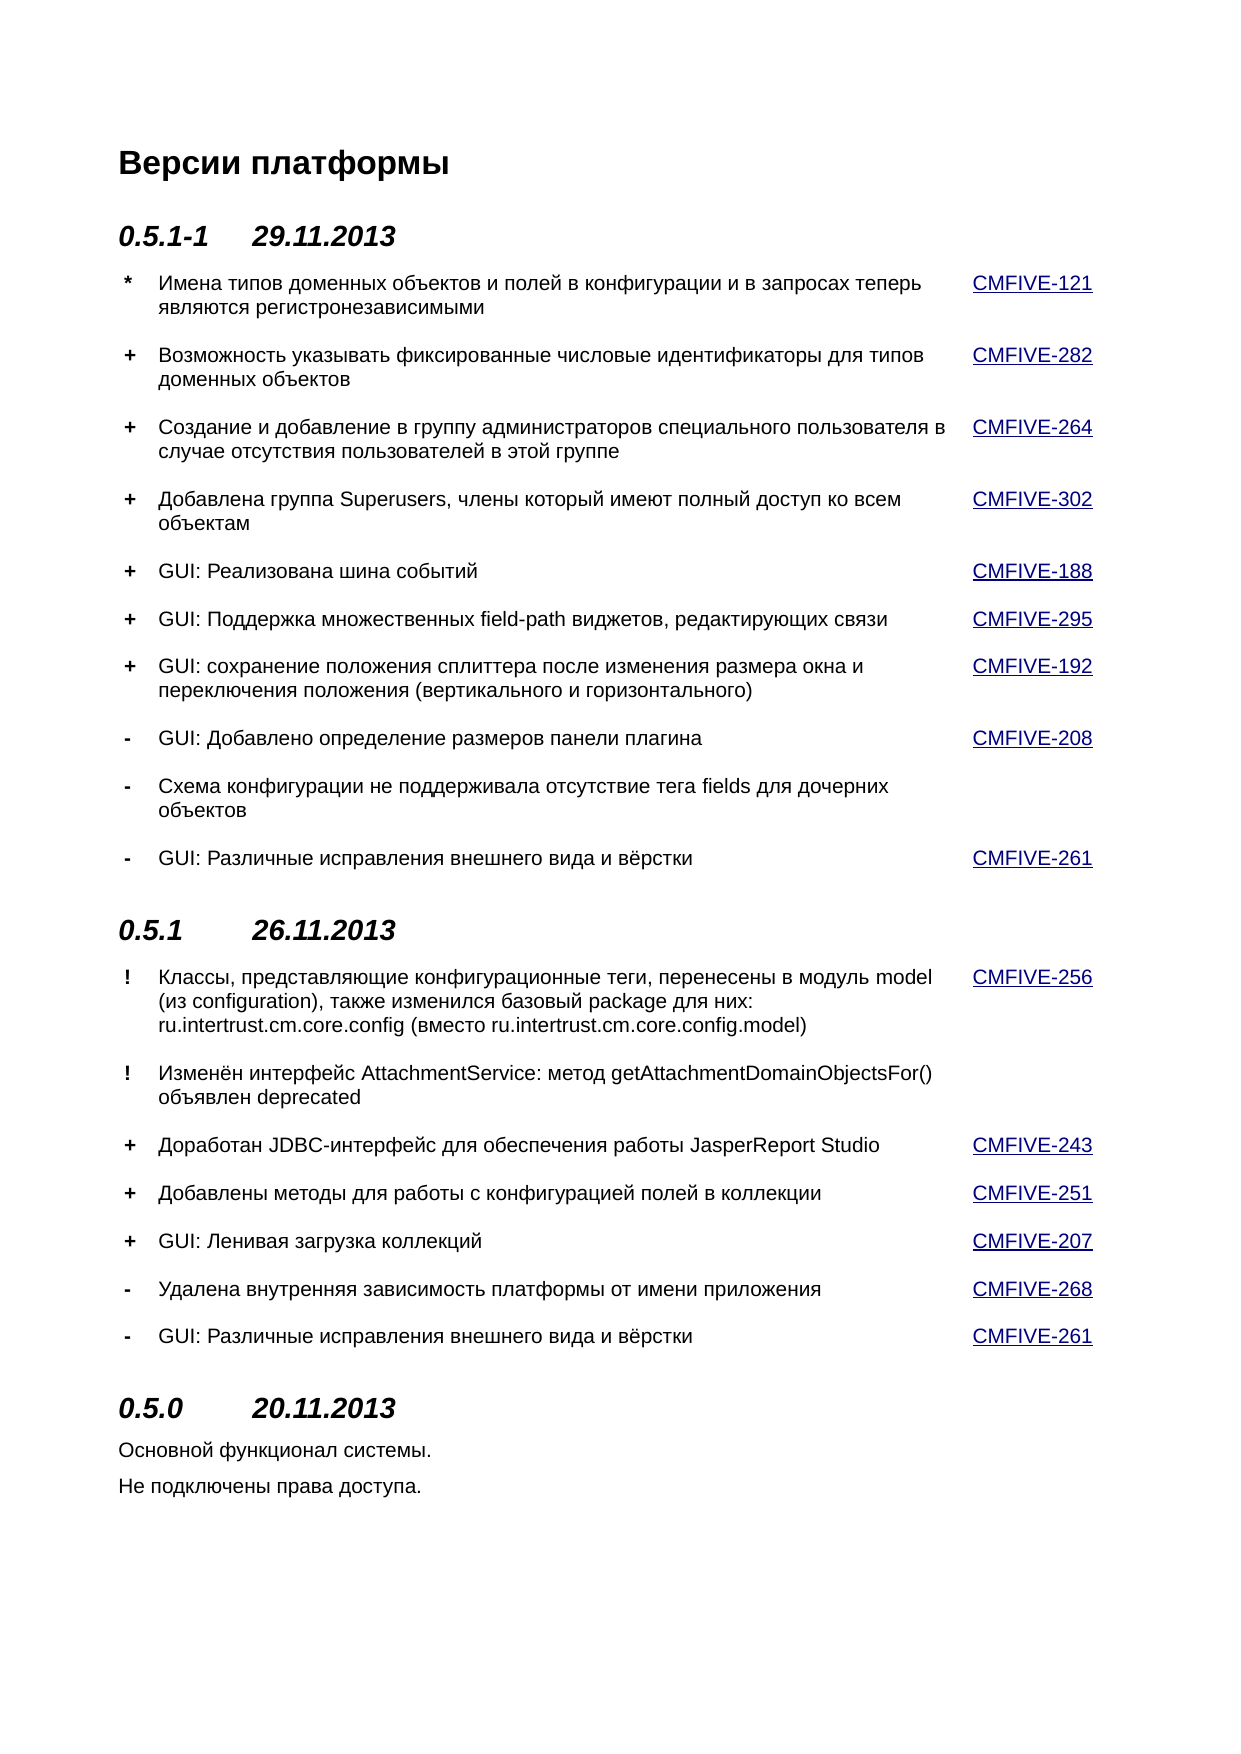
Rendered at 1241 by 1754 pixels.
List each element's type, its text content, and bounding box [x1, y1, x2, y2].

subtitle 0.5.0 20.11.2013 [118, 1392, 1122, 1425]
table_cell - [118, 840, 152, 888]
table_cell CMFIVE-264 [966, 409, 1123, 481]
table_cell GUI: Различные исправления внешнего вида и вёрстки [153, 1319, 966, 1367]
table_cell Возможность указывать фиксированные числовые идентификаторы для типов доменных объектов [153, 337, 966, 409]
table_cell ! [118, 1055, 152, 1127]
text Не подключены права доступа. [118, 1474, 1122, 1498]
table_cell GUI: сохранение положения сплиттера после изменения размера окна и переключения положения (вертикального и горизонтального) [153, 649, 966, 721]
table_cell CMFIVE-282 [966, 337, 1123, 409]
table_cell CMFIVE-207 [966, 1223, 1123, 1271]
table_cell Добавлена группа Superusers, члены который имеют полный доступ ко всем объектам [153, 481, 966, 553]
table_cell Изменён интерфейс AttachmentService: метод getAttachmentDomainObjectsFor() объявлен deprecated [153, 1055, 966, 1127]
table_cell + [118, 1223, 152, 1271]
table_cell GUI: Ленивая загрузка коллекций [153, 1223, 966, 1271]
subtitle 0.5.1-1 29.11.2013 [118, 219, 1122, 253]
subtitle Версии платформы [118, 143, 1122, 182]
table_header CMFIVE-256 [966, 959, 1123, 1055]
table_cell Создание и добавление в группу администраторов специального пользователя в случае отсутствия пользователей в этой группе [153, 409, 966, 481]
table_cell + [118, 1127, 152, 1175]
table_cell [966, 769, 1123, 840]
table_cell CMFIVE-251 [966, 1175, 1123, 1223]
table_cell CMFIVE-261 [966, 840, 1123, 888]
table_cell CMFIVE-188 [966, 553, 1123, 601]
table_cell + [118, 1175, 152, 1223]
table_cell Доработан JDBC-интерфейс для обеспечения работы JasperReport Studio [153, 1127, 966, 1175]
table_cell + [118, 601, 152, 649]
table_cell Удалена внутренняя зависимость платформы от имени приложения [153, 1271, 966, 1319]
table_cell [966, 1055, 1123, 1127]
table_cell CMFIVE-261 [966, 1319, 1123, 1367]
table_header ! [118, 959, 152, 1055]
table_cell CMFIVE-208 [966, 721, 1123, 768]
text Основной функционал системы. [118, 1438, 1122, 1462]
table_cell Добавлены методы для работы с конфигурацией полей в коллекции [153, 1175, 966, 1223]
table_cell + [118, 337, 152, 409]
table_cell - [118, 769, 152, 840]
table_cell GUI: Различные исправления внешнего вида и вёрстки [153, 840, 966, 888]
table_cell GUI: Поддержка множественных field-path виджетов, редактирующих связи [153, 601, 966, 649]
table_cell - [118, 1319, 152, 1367]
table_cell + [118, 409, 152, 481]
table_cell CMFIVE-268 [966, 1271, 1123, 1319]
table_cell CMFIVE-295 [966, 601, 1123, 649]
table_cell GUI: Добавлено определение размеров панели плагина [153, 721, 966, 768]
table_cell Схема конфигурации не поддерживала отсутствие тега fields для дочерних объектов [153, 769, 966, 840]
table_cell CMFIVE-302 [966, 481, 1123, 553]
table_header CMFIVE-121 [966, 265, 1123, 337]
table_cell - [118, 1271, 152, 1319]
table_header * [118, 265, 152, 337]
subtitle 0.5.1 26.11.2013 [118, 913, 1122, 947]
table_cell CMFIVE-192 [966, 649, 1123, 721]
table_cell GUI: Реализована шина событий [153, 553, 966, 601]
table_cell + [118, 553, 152, 601]
table_cell - [118, 721, 152, 768]
table_cell + [118, 481, 152, 553]
table_header Классы, представляющие конфигурационные теги, перенесены в модуль model (из configuration), также изменился базовый package для них: ru.intertrust.cm.core.config (вместо ru.intertrust.cm.core.config.model) [153, 959, 966, 1055]
table_header Имена типов доменных объектов и полей в конфигурации и в запросах теперь являются регистронезависимыми [153, 265, 966, 337]
table_cell + [118, 649, 152, 721]
table_cell CMFIVE-243 [966, 1127, 1123, 1175]
